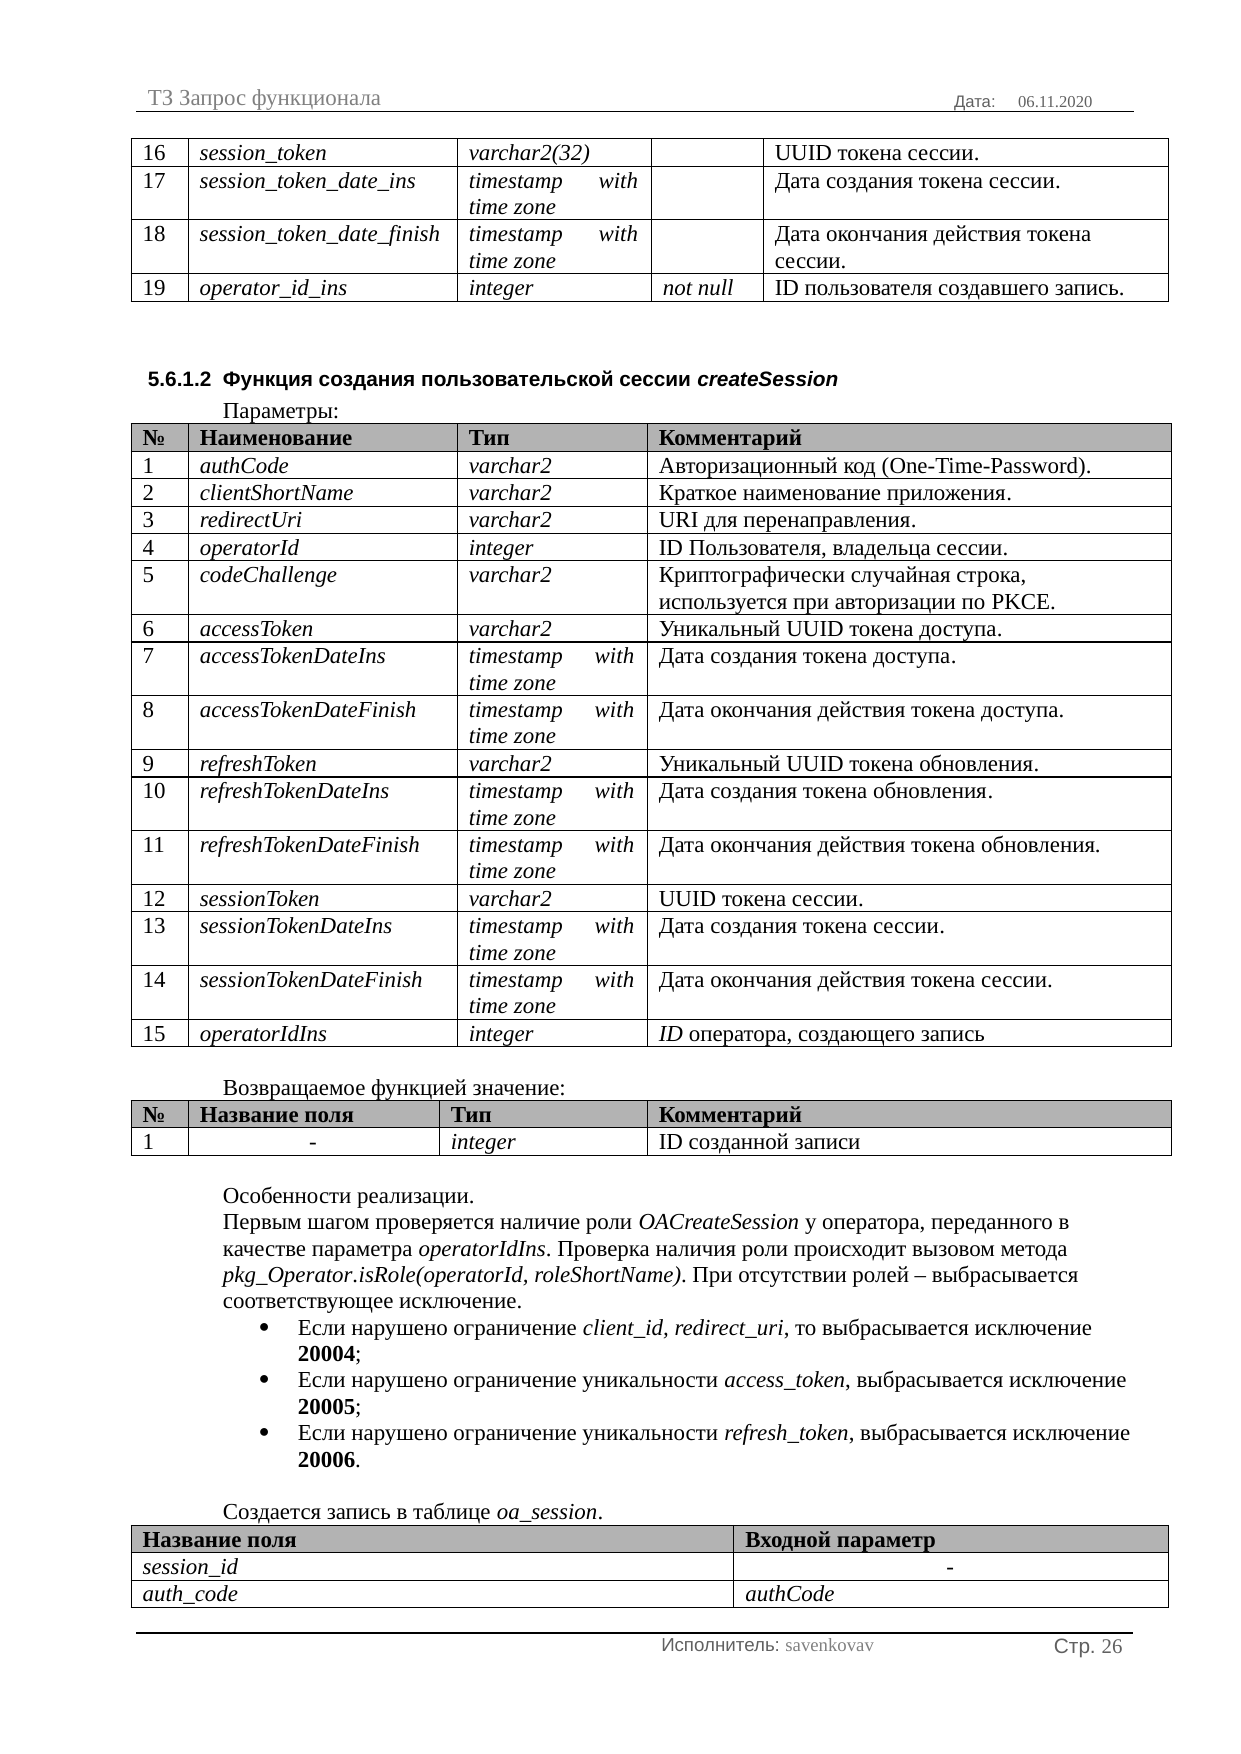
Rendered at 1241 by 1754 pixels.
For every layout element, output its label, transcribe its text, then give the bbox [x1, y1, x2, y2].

table_cell 12 [132, 885, 188, 911]
table_cell 10 [132, 778, 188, 830]
table_cell authСode [189, 452, 457, 478]
table_cell timestamp with time zone [458, 643, 647, 695]
table_cell - [734, 1553, 1168, 1579]
table_cell Уникальный UUID токена обновления. [648, 750, 1171, 776]
table_cell varchar2 [458, 561, 647, 614]
table_cell auth_code [132, 1581, 733, 1607]
table_cell 6 [132, 615, 188, 641]
table_cell ID созданной записи [648, 1128, 1171, 1155]
table_cell not null [652, 274, 763, 301]
table_cell accessToken [189, 615, 457, 641]
table_cell UUID токена сессии. [764, 139, 1168, 166]
table_cell timestamp with time zone [458, 912, 647, 965]
table_cell accessTokenDateFinish [189, 696, 457, 749]
table_cell operatorIdIns [189, 1020, 457, 1046]
table_cell Криптографически случайная строка, используется при авторизации по PKCE. [648, 561, 1171, 614]
table_cell varchar2 [458, 507, 647, 533]
table_cell 3 [132, 507, 188, 533]
table_header Наименование [189, 424, 457, 451]
table_cell 1 [132, 452, 188, 478]
table_cell 5 [132, 561, 188, 614]
table_cell integer [458, 534, 647, 560]
text Первым шагом проверяется наличие роли OACreateSession у оператора, переданного в качестве параметра operatorIdIns. Проверка наличия роли происходит вызовом метода pkg_Operator.isRole(operatorId, roleShortName). При отсутствии ролей – выбрасывается соответствующее исключение. [223, 1208, 1152, 1314]
text Создается запись в таблице oa_session. [223, 1498, 1152, 1525]
table_cell 18 [132, 220, 188, 273]
text Возвращаемое функцией значение: [223, 1073, 1152, 1100]
table_cell integer [458, 1020, 647, 1046]
table_cell varchar2 [458, 615, 647, 641]
table_cell 14 [132, 966, 188, 1019]
table_cell 8 [132, 696, 188, 749]
table_cell sessionTokenDateFinish [189, 966, 457, 1019]
table_cell Уникальный UUID токена доступа. [648, 615, 1171, 641]
table_cell URI для перенаправления. [648, 507, 1171, 533]
table_cell 13 [132, 912, 188, 965]
table_header Комментарий [648, 424, 1171, 451]
table_cell varchar2(32) [458, 139, 651, 166]
table_cell Дата окончания действия токена сессии. [648, 966, 1171, 1019]
table_cell operatorId [189, 534, 457, 560]
table_cell varchar2 [458, 452, 647, 478]
table_cell 7 [132, 643, 188, 695]
table_header Входной параметр [734, 1526, 1168, 1552]
table_cell ID пользователя создавшего запись. [764, 274, 1168, 301]
table_cell session_token [189, 139, 457, 166]
table_cell 15 [132, 1020, 188, 1046]
table_cell - [189, 1128, 439, 1155]
table_cell 4 [132, 534, 188, 560]
table_header Название поля [189, 1101, 439, 1127]
table_cell timestamp with time zone [458, 696, 647, 749]
text Параметры: [223, 397, 1152, 423]
table_cell session_token_date_finish [189, 220, 457, 273]
table_cell 9 [132, 750, 188, 776]
table_cell Дата окончания действия токена сессии. [764, 220, 1168, 273]
table_cell Дата создания токена сессии. [648, 912, 1171, 965]
table_cell Авторизационный код (One-Time-Password). [648, 452, 1171, 478]
table_cell varchar2 [458, 750, 647, 776]
table_cell [652, 167, 763, 219]
table_cell refreshTokenDateFinish [189, 831, 457, 884]
table_cell accessTokenDateIns [189, 643, 457, 695]
list Если нарушено ограничение уникальности refresh_token, выбрасывается исключение 20006. [260, 1419, 1152, 1472]
table_cell integer [458, 274, 651, 301]
table_cell varchar2 [458, 479, 647, 506]
table_cell codeChallenge [189, 561, 457, 614]
table_cell Дата создания токена сессии. [764, 167, 1168, 219]
table_cell varchar2 [458, 885, 647, 911]
table_header № [132, 424, 188, 451]
table_cell Дата создания токена обновления. [648, 778, 1171, 830]
table_cell ID Пользователя, владельца сессии. [648, 534, 1171, 560]
table_header № [132, 1101, 188, 1127]
table_cell Дата создания токена доступа. [648, 643, 1171, 695]
table_cell timestamp with time zone [458, 966, 647, 1019]
table_cell 16 [132, 139, 188, 166]
table_cell operator_id_ins [189, 274, 457, 301]
table_cell sessionToken [189, 885, 457, 911]
table_cell sessionTokenDateIns [189, 912, 457, 965]
table_cell 19 [132, 274, 188, 301]
table_cell 17 [132, 167, 188, 219]
table_cell session_token_date_ins [189, 167, 457, 219]
table_cell clientShortName [189, 479, 457, 506]
table_cell ID оператора, создающего запись [648, 1020, 1171, 1046]
table_cell refreshToken [189, 750, 457, 776]
list Если нарушено ограничение client_id, redirect_uri, то выбрасывается исключение 20004; [260, 1314, 1152, 1367]
table_cell [652, 139, 763, 166]
table_cell refreshTokenDateIns [189, 778, 457, 830]
table_cell timestamp with time zone [458, 167, 651, 219]
table_cell Дата окончания действия токена доступа. [648, 696, 1171, 749]
table_cell authСode [734, 1581, 1168, 1607]
table_cell Дата окончания действия токена обновления. [648, 831, 1171, 884]
table_cell 2 [132, 479, 188, 506]
table_header Тип [440, 1101, 647, 1127]
table_cell redirectUri [189, 507, 457, 533]
table_cell 11 [132, 831, 188, 884]
table_cell 1 [132, 1128, 188, 1155]
table_cell timestamp with time zone [458, 778, 647, 830]
table_cell timestamp with time zone [458, 220, 651, 273]
subtitle Функция создания пользовательской сессии createSession [148, 367, 1152, 391]
table_cell session_id [132, 1553, 733, 1579]
list Если нарушено ограничение уникальности access_token, выбрасывается исключение 20005; [260, 1367, 1152, 1419]
table_header Комментарий [648, 1101, 1171, 1127]
table_header Название поля [132, 1526, 733, 1552]
table_header Тип [458, 424, 647, 451]
table_cell timestamp with time zone [458, 831, 647, 884]
table_cell Краткое наименование приложения. [648, 479, 1171, 506]
table_cell [652, 220, 763, 273]
text Особенности реализации. [223, 1182, 1152, 1208]
table_cell integer [440, 1128, 647, 1155]
table_cell UUID токена сессии. [648, 885, 1171, 911]
